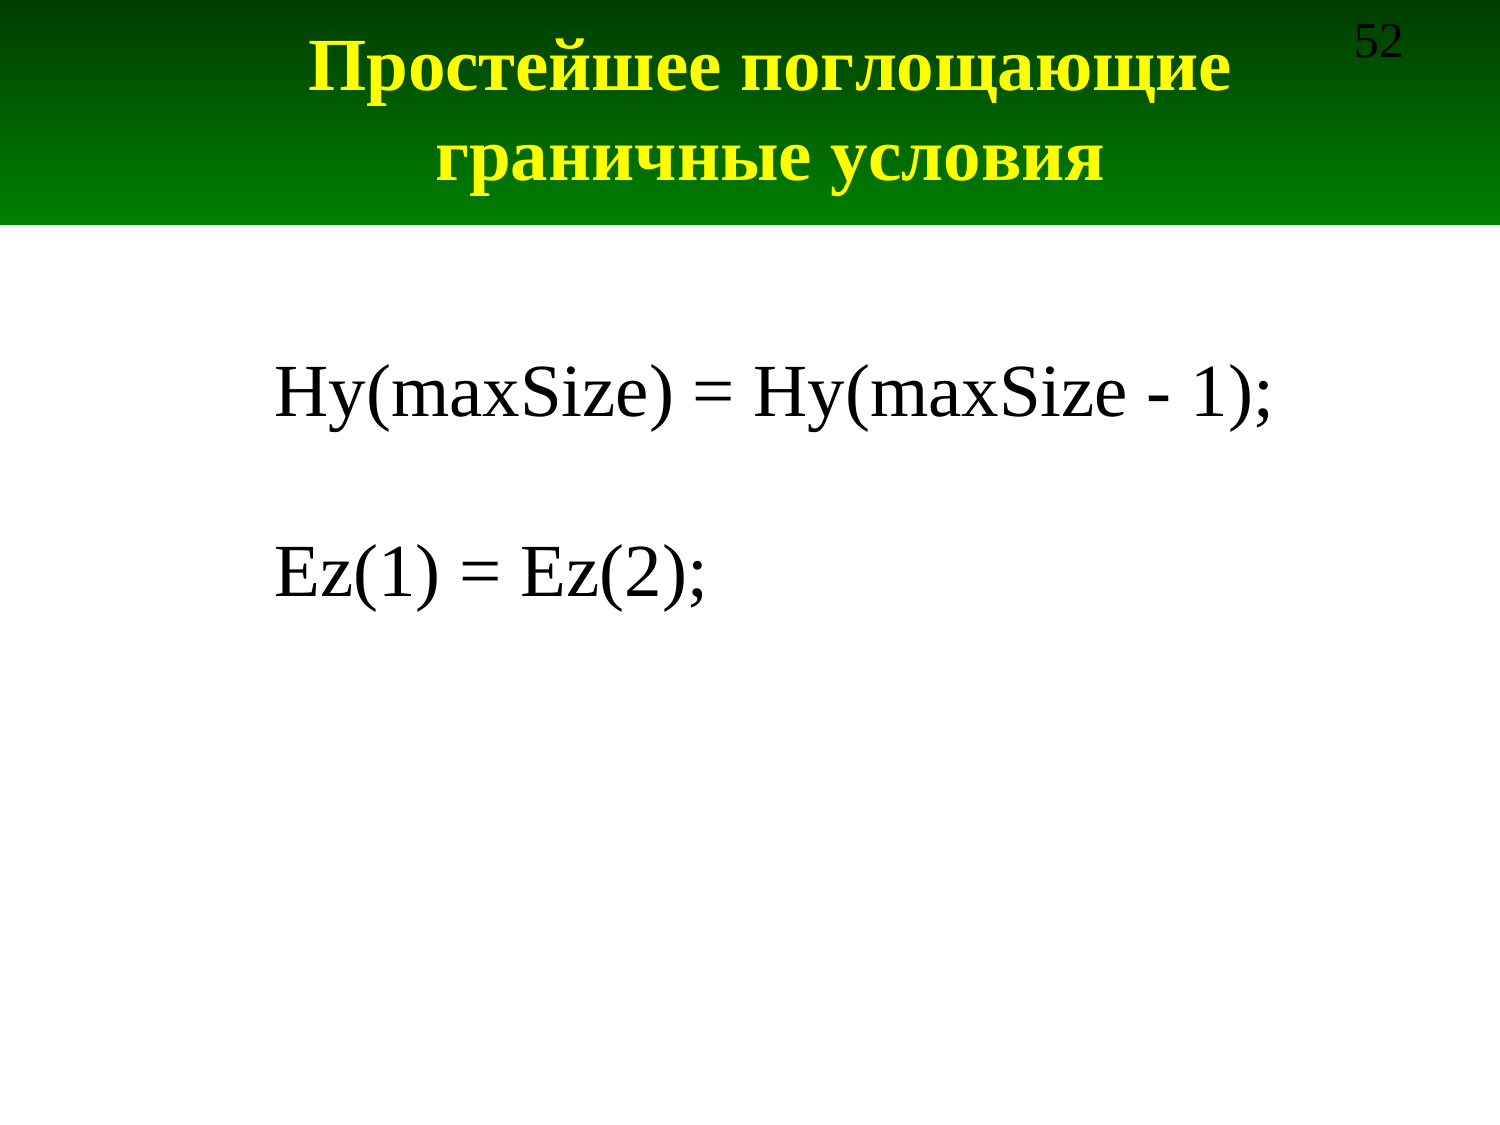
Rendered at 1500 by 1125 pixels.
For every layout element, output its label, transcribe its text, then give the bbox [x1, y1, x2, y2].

text_box Hy(maxSize) = Hy(maxSize - 1); Ez(1) = Ez(2); [259, 333, 1329, 709]
title Простейшее поглощающие граничные условия [100, 7, 1441, 204]
